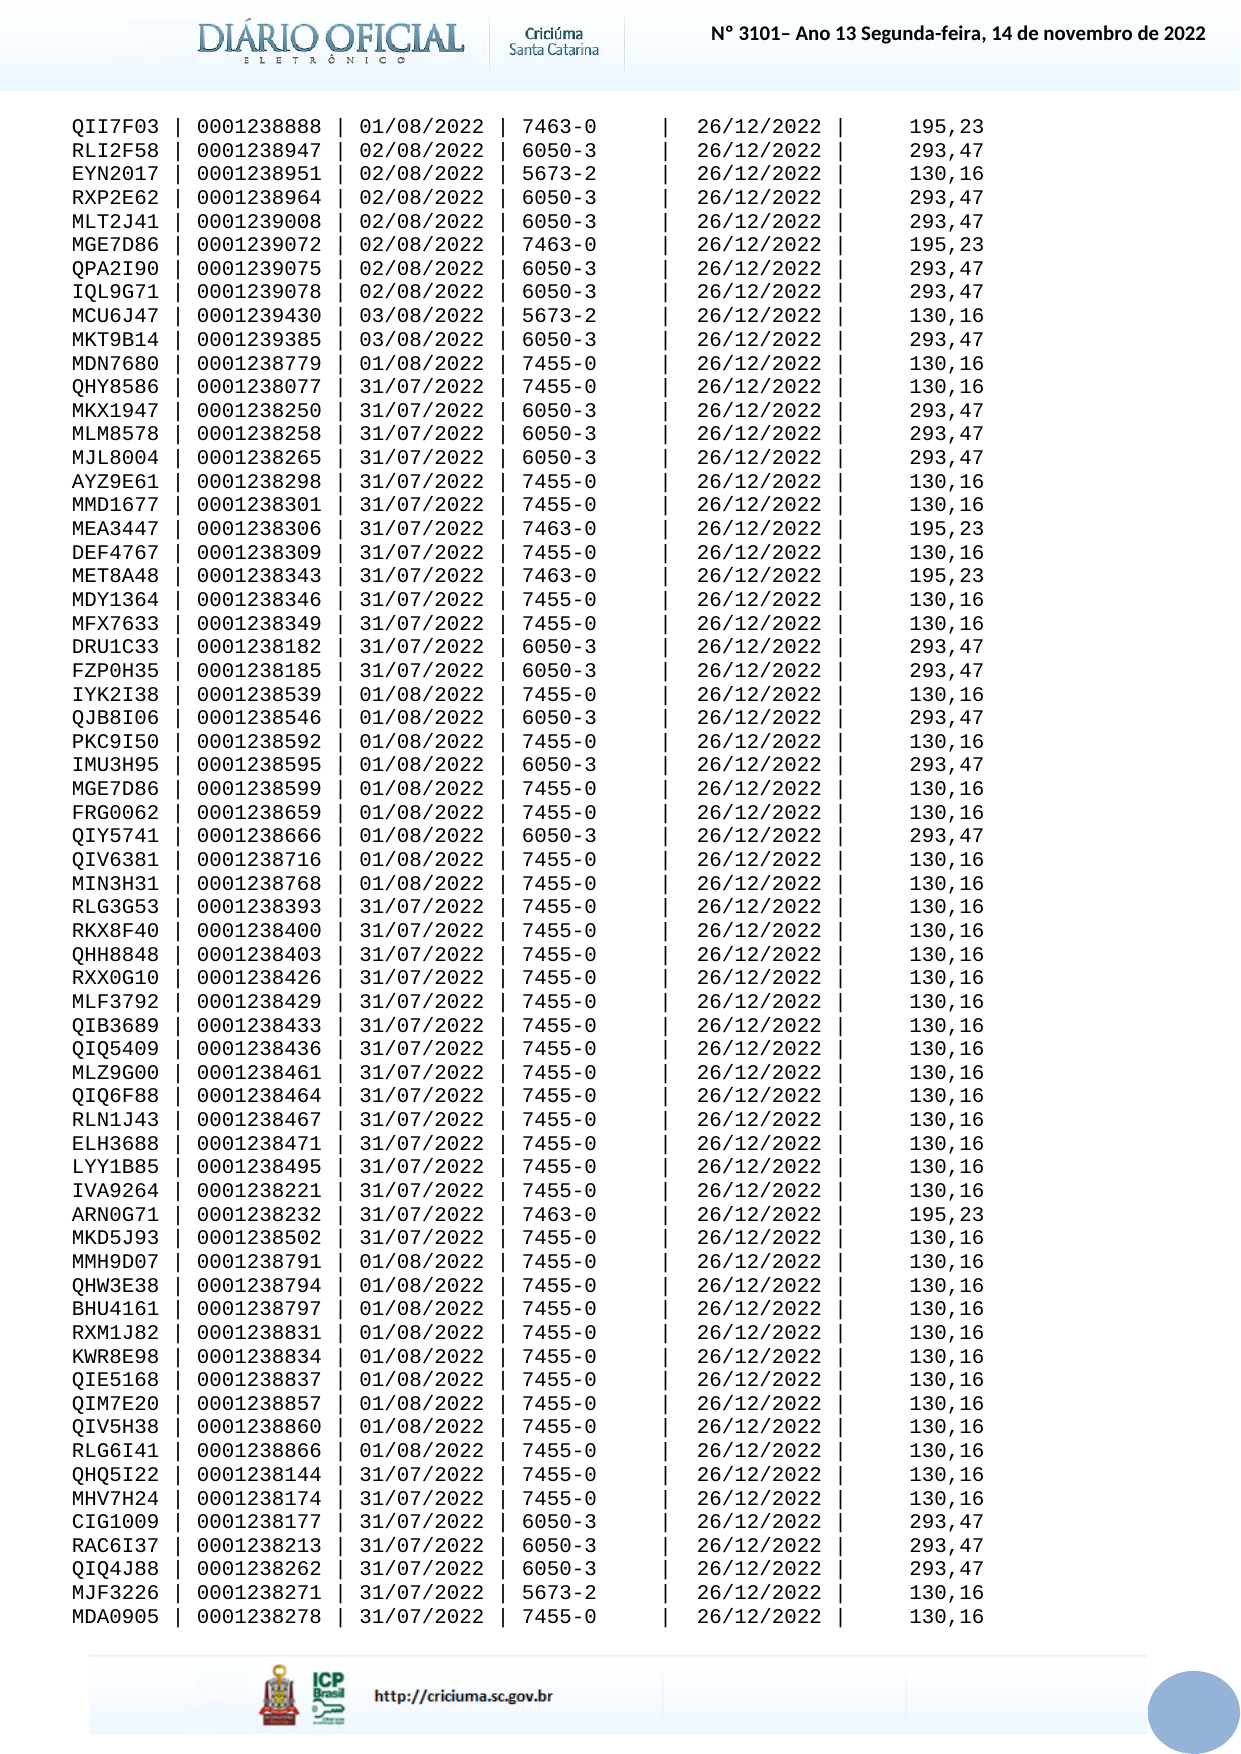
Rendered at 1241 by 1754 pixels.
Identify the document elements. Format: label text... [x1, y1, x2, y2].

text RLG6I41 | 0001238866 | 01/08/2022 | 7455-0 | 26/12/2022 | 130,16 [59, 1440, 1167, 1464]
text MDY1364 | 0001238346 | 31/07/2022 | 7455-0 | 26/12/2022 | 130,16 [59, 589, 1167, 613]
text PKC9I50 | 0001238592 | 01/08/2022 | 7455-0 | 26/12/2022 | 130,16 [59, 731, 1167, 754]
text IMU3H95 | 0001238595 | 01/08/2022 | 6050-3 | 26/12/2022 | 293,47 [59, 754, 1167, 778]
text MJF3226 | 0001238271 | 31/07/2022 | 5673-2 | 26/12/2022 | 130,16 [59, 1582, 1167, 1606]
text MLZ9G00 | 0001238461 | 31/07/2022 | 7455-0 | 26/12/2022 | 130,16 [59, 1062, 1167, 1086]
text MLM8578 | 0001238258 | 31/07/2022 | 6050-3 | 26/12/2022 | 293,47 [59, 423, 1167, 447]
text DRU1C33 | 0001238182 | 31/07/2022 | 6050-3 | 26/12/2022 | 293,47 [59, 636, 1167, 660]
text QHQ5I22 | 0001238144 | 31/07/2022 | 7455-0 | 26/12/2022 | 130,16 [59, 1464, 1167, 1487]
text QJB8I06 | 0001238546 | 01/08/2022 | 6050-3 | 26/12/2022 | 293,47 [59, 707, 1167, 731]
text IYK2I38 | 0001238539 | 01/08/2022 | 7455-0 | 26/12/2022 | 130,16 [59, 683, 1167, 707]
text AYZ9E61 | 0001238298 | 31/07/2022 | 7455-0 | 26/12/2022 | 130,16 [59, 471, 1167, 494]
text MET8A48 | 0001238343 | 31/07/2022 | 7463-0 | 26/12/2022 | 195,23 [59, 565, 1167, 589]
text RKX8F40 | 0001238400 | 31/07/2022 | 7455-0 | 26/12/2022 | 130,16 [59, 920, 1167, 944]
text QIM7E20 | 0001238857 | 01/08/2022 | 7455-0 | 26/12/2022 | 130,16 [59, 1393, 1167, 1417]
text QIQ4J88 | 0001238262 | 31/07/2022 | 6050-3 | 26/12/2022 | 293,47 [59, 1558, 1167, 1582]
text MFX7633 | 0001238349 | 31/07/2022 | 7455-0 | 26/12/2022 | 130,16 [59, 613, 1167, 636]
text QIB3689 | 0001238433 | 31/07/2022 | 7455-0 | 26/12/2022 | 130,16 [59, 1014, 1167, 1038]
text MLF3792 | 0001238429 | 31/07/2022 | 7455-0 | 26/12/2022 | 130,16 [59, 991, 1167, 1014]
text QII7F03 | 0001238888 | 01/08/2022 | 7463-0 | 26/12/2022 | 195,23 [59, 116, 1167, 140]
text ARN0G71 | 0001238232 | 31/07/2022 | 7463-0 | 26/12/2022 | 195,23 [59, 1204, 1167, 1227]
text QIQ5409 | 0001238436 | 31/07/2022 | 7455-0 | 26/12/2022 | 130,16 [59, 1038, 1167, 1062]
text RXX0G10 | 0001238426 | 31/07/2022 | 7455-0 | 26/12/2022 | 130,16 [59, 967, 1167, 991]
text QHW3E38 | 0001238794 | 01/08/2022 | 7455-0 | 26/12/2022 | 130,16 [59, 1275, 1167, 1298]
text DEF4767 | 0001238309 | 31/07/2022 | 7455-0 | 26/12/2022 | 130,16 [59, 542, 1167, 565]
text MLT2J41 | 0001239008 | 02/08/2022 | 6050-3 | 26/12/2022 | 293,47 [59, 211, 1167, 234]
text MKD5J93 | 0001238502 | 31/07/2022 | 7455-0 | 26/12/2022 | 130,16 [59, 1227, 1167, 1251]
text MDN7680 | 0001238779 | 01/08/2022 | 7455-0 | 26/12/2022 | 130,16 [59, 352, 1167, 376]
text KWR8E98 | 0001238834 | 01/08/2022 | 7455-0 | 26/12/2022 | 130,16 [59, 1346, 1167, 1369]
text QIV6381 | 0001238716 | 01/08/2022 | 7455-0 | 26/12/2022 | 130,16 [59, 849, 1167, 873]
text MHV7H24 | 0001238174 | 31/07/2022 | 7455-0 | 26/12/2022 | 130,16 [59, 1487, 1167, 1511]
text RAC6I37 | 0001238213 | 31/07/2022 | 6050-3 | 26/12/2022 | 293,47 [59, 1535, 1167, 1558]
text RXM1J82 | 0001238831 | 01/08/2022 | 7455-0 | 26/12/2022 | 130,16 [59, 1322, 1167, 1346]
text RLI2F58 | 0001238947 | 02/08/2022 | 6050-3 | 26/12/2022 | 293,47 [59, 140, 1167, 163]
text CIG1009 | 0001238177 | 31/07/2022 | 6050-3 | 26/12/2022 | 293,47 [59, 1511, 1167, 1535]
text QIQ6F88 | 0001238464 | 31/07/2022 | 7455-0 | 26/12/2022 | 130,16 [59, 1086, 1167, 1109]
text QIV5H38 | 0001238860 | 01/08/2022 | 7455-0 | 26/12/2022 | 130,16 [59, 1417, 1167, 1440]
text FZP0H35 | 0001238185 | 31/07/2022 | 6050-3 | 26/12/2022 | 293,47 [59, 660, 1167, 683]
text IQL9G71 | 0001239078 | 02/08/2022 | 6050-3 | 26/12/2022 | 293,47 [59, 282, 1167, 305]
text QIY5741 | 0001238666 | 01/08/2022 | 6050-3 | 26/12/2022 | 293,47 [59, 825, 1167, 849]
text MKT9B14 | 0001239385 | 03/08/2022 | 6050-3 | 26/12/2022 | 293,47 [59, 329, 1167, 352]
text MMD1677 | 0001238301 | 31/07/2022 | 7455-0 | 26/12/2022 | 130,16 [59, 494, 1167, 518]
text QHH8848 | 0001238403 | 31/07/2022 | 7455-0 | 26/12/2022 | 130,16 [59, 944, 1167, 967]
text MGE7D86 | 0001239072 | 02/08/2022 | 7463-0 | 26/12/2022 | 195,23 [59, 234, 1167, 258]
text MJL8004 | 0001238265 | 31/07/2022 | 6050-3 | 26/12/2022 | 293,47 [59, 447, 1167, 471]
text QHY8586 | 0001238077 | 31/07/2022 | 7455-0 | 26/12/2022 | 130,16 [59, 376, 1167, 400]
text FRG0062 | 0001238659 | 01/08/2022 | 7455-0 | 26/12/2022 | 130,16 [59, 802, 1167, 825]
text LYY1B85 | 0001238495 | 31/07/2022 | 7455-0 | 26/12/2022 | 130,16 [59, 1156, 1167, 1180]
text MEA3447 | 0001238306 | 31/07/2022 | 7463-0 | 26/12/2022 | 195,23 [59, 518, 1167, 542]
text RLN1J43 | 0001238467 | 31/07/2022 | 7455-0 | 26/12/2022 | 130,16 [59, 1109, 1167, 1133]
text MCU6J47 | 0001239430 | 03/08/2022 | 5673-2 | 26/12/2022 | 130,16 [59, 305, 1167, 329]
text EYN2017 | 0001238951 | 02/08/2022 | 5673-2 | 26/12/2022 | 130,16 [59, 163, 1167, 187]
text BHU4161 | 0001238797 | 01/08/2022 | 7455-0 | 26/12/2022 | 130,16 [59, 1298, 1167, 1322]
text RXP2E62 | 0001238964 | 02/08/2022 | 6050-3 | 26/12/2022 | 293,47 [59, 187, 1167, 211]
text QPA2I90 | 0001239075 | 02/08/2022 | 6050-3 | 26/12/2022 | 293,47 [59, 258, 1167, 282]
text MIN3H31 | 0001238768 | 01/08/2022 | 7455-0 | 26/12/2022 | 130,16 [59, 873, 1167, 896]
text IVA9264 | 0001238221 | 31/07/2022 | 7455-0 | 26/12/2022 | 130,16 [59, 1180, 1167, 1204]
text MKX1947 | 0001238250 | 31/07/2022 | 6050-3 | 26/12/2022 | 293,47 [59, 400, 1167, 423]
text RLG3G53 | 0001238393 | 31/07/2022 | 7455-0 | 26/12/2022 | 130,16 [59, 896, 1167, 920]
text MMH9D07 | 0001238791 | 01/08/2022 | 7455-0 | 26/12/2022 | 130,16 [59, 1251, 1167, 1275]
text MDA0905 | 0001238278 | 31/07/2022 | 7455-0 | 26/12/2022 | 130,16 [59, 1606, 1167, 1629]
text QIE5168 | 0001238837 | 01/08/2022 | 7455-0 | 26/12/2022 | 130,16 [59, 1369, 1167, 1393]
text ELH3688 | 0001238471 | 31/07/2022 | 7455-0 | 26/12/2022 | 130,16 [59, 1133, 1167, 1156]
text MGE7D86 | 0001238599 | 01/08/2022 | 7455-0 | 26/12/2022 | 130,16 [59, 778, 1167, 802]
